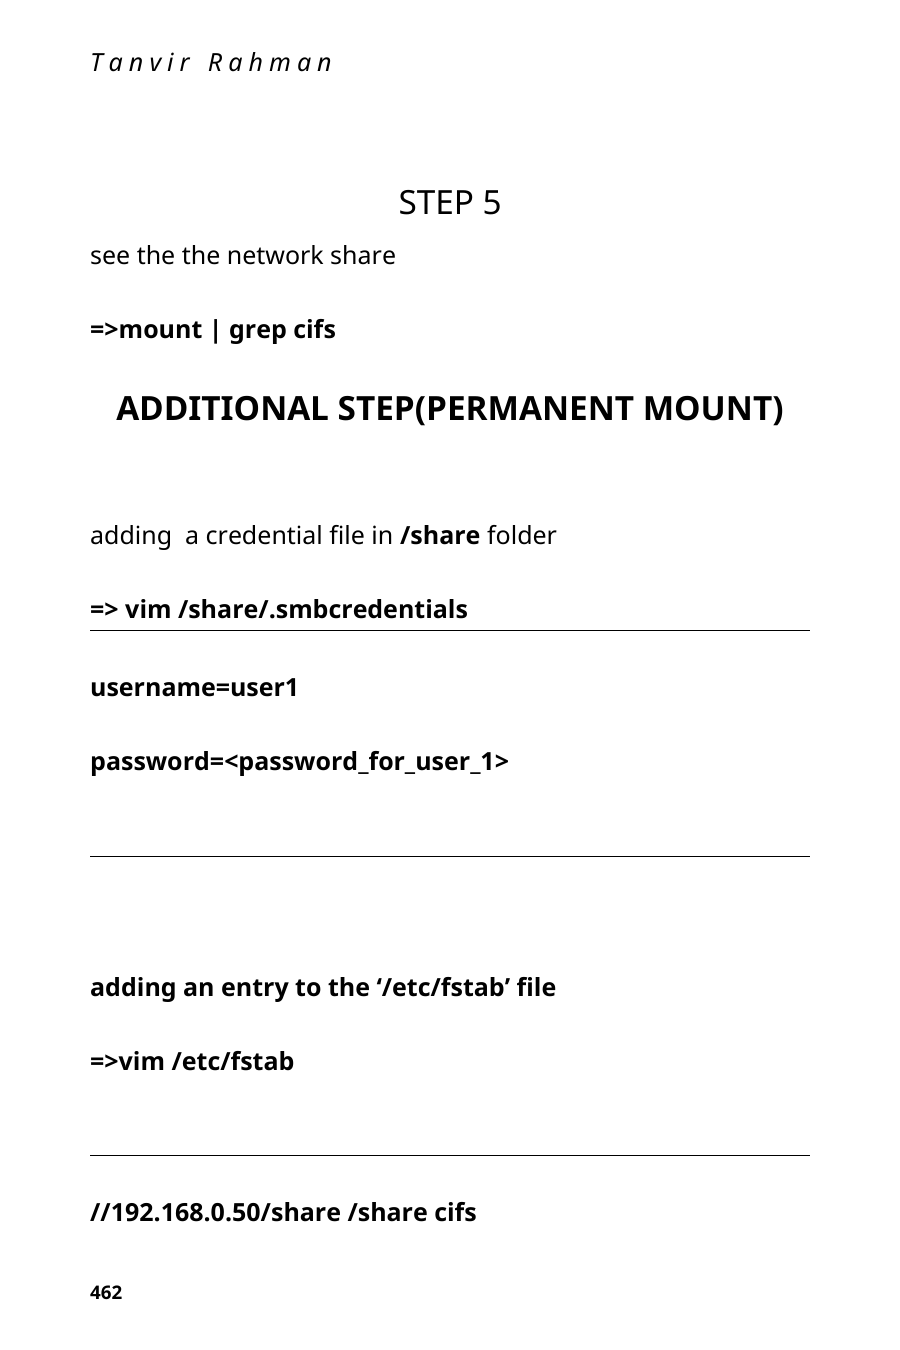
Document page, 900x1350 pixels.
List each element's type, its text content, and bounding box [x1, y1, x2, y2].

text password=<password_for_user_1> [90, 744, 810, 778]
text => vim /share/.smbcredentials [90, 592, 810, 630]
text adding an entry to the ‘/etc/fstab’ file [90, 969, 810, 1003]
text see the the network share [90, 238, 810, 272]
text =>vim /etc/fstab [90, 1043, 810, 1077]
text username=user1 [90, 670, 810, 704]
text adding a credential file in /share folder [90, 518, 810, 552]
text //192.168.0.50/share /share cifs [90, 1195, 810, 1229]
text ADDITIONAL STEP(PERMANENT MOUNT) [90, 385, 810, 431]
text STEP 5 [90, 179, 810, 224]
text =>mount | grep cifs [90, 311, 810, 346]
